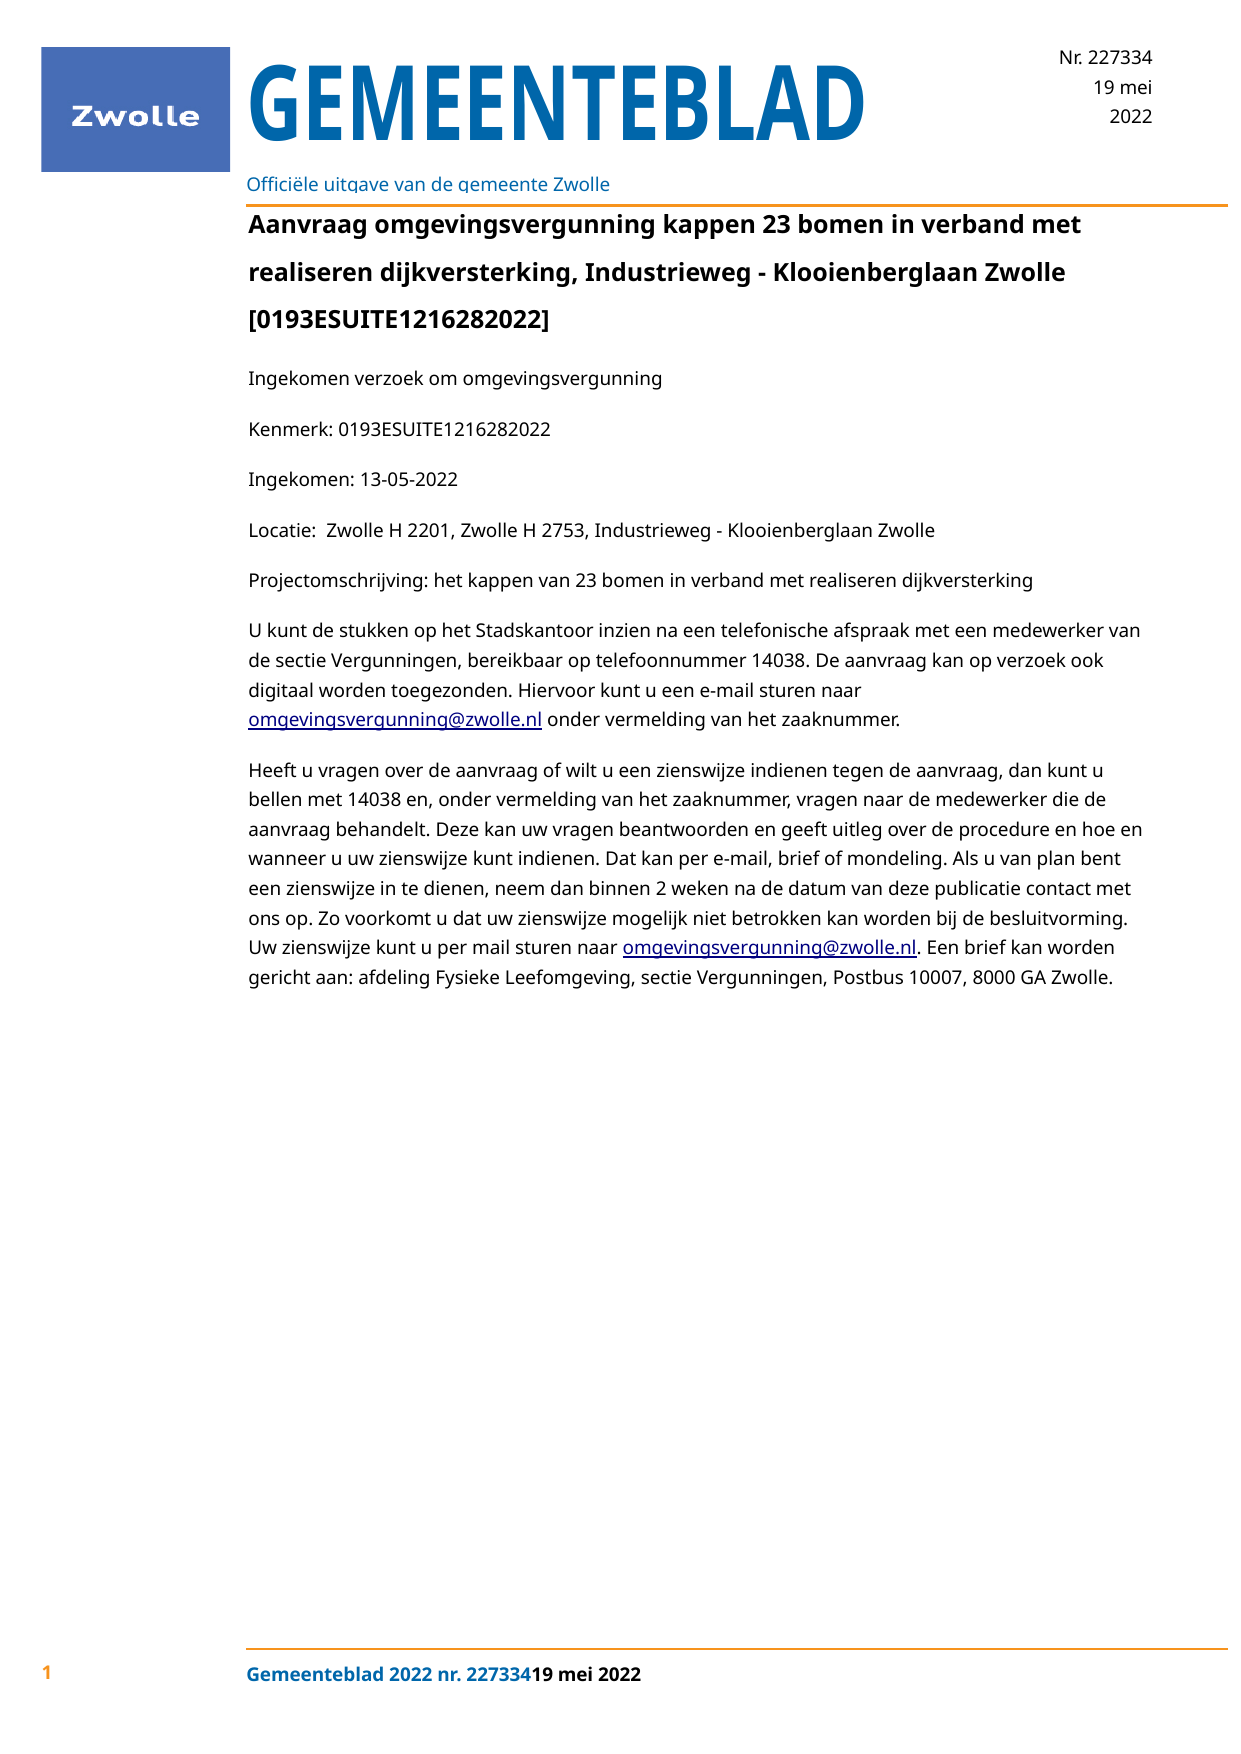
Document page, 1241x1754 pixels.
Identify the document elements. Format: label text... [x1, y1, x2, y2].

text Kenmerk: 0193ESUITE1216282022 [248, 416, 1152, 442]
text Aanvraag omgevingsvergunning kappen 23 bomen in verband met realiseren dijkversterking, Industrieweg - Klooienberglaan Zwolle [0193ESUITE1216282022] [248, 207, 1152, 336]
text Heeft u vragen over de aanvraag of wilt u een zienswijze indienen tegen de aanvraag, dan kunt u bellen met 14038 en, onder vermelding van het zaaknummer, vragen naar de medewerker die de aanvraag behandelt. Deze kan uw vragen beantwoorden en geeft uitleg over de procedure en hoe en wanneer u uw zienswijze kunt indienen. Dat kan per e-mail, brief of mondeling. Als u van plan bent een zienswijze in te dienen, neem dan binnen 2 weken na de datum van deze publicatie contact met ons op. Zo voorkomt u dat uw zienswijze mogelijk niet betrokken kan worden bij de besluitvorming. Uw zienswijze kunt u per mail sturen naar omgevingsvergunning@zwolle.nl. Een brief kan worden gericht aan: afdeling Fysieke Leefomgeving, sectie Vergunningen, Postbus 10007, 8000 GA Zwolle. [248, 757, 1152, 989]
picture [41, 47, 231, 172]
text Ingekomen verzoek om omgevingsvergunning [248, 366, 1152, 391]
text U kunt de stukken op het Stadskantoor inzien na een telefonische afspraak met een medewerker van de sectie Vergunningen, bereikbaar op telefoonnummer 14038. De aanvraag kan op verzoek ook digitaal worden toegezonden. Hiervoor kunt u een e-mail sturen naar omgevingsvergunning@zwolle.nl onder vermelding van het zaaknummer. [248, 618, 1152, 732]
text Ingekomen: 13-05-2022 [248, 466, 1152, 492]
text Locatie: Zwolle H 2201, Zwolle H 2753, Industrieweg - Klooienberglaan Zwolle [248, 517, 1152, 542]
text Projectomschrijving: het kappen van 23 bomen in verband met realiseren dijkversterking [248, 567, 1152, 593]
